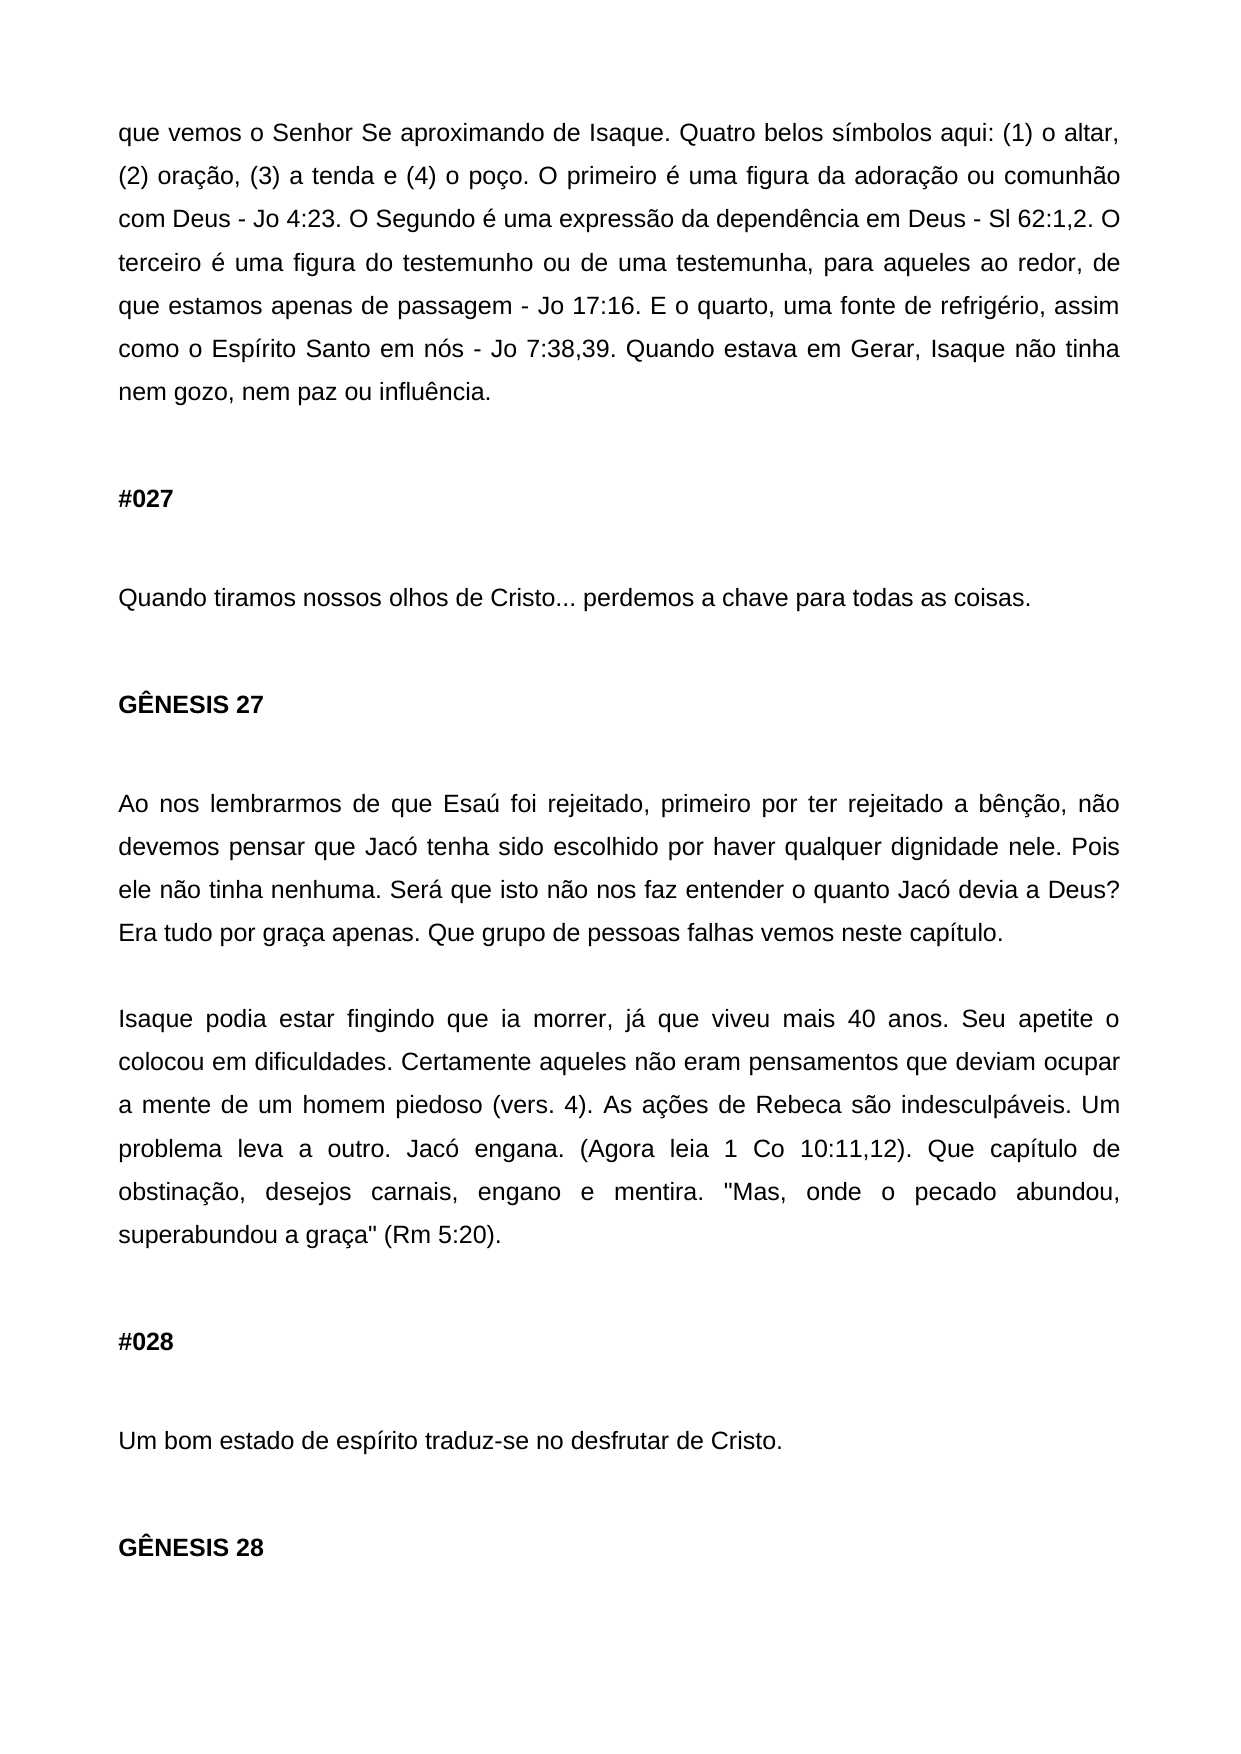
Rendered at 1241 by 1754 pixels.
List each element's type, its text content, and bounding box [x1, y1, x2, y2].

text que vemos o Senhor Se aproximando de Isaque. Quatro belos símbolos aqui: (1) o altar, (2) oração, (3) a tenda e (4) o poço. O primeiro é uma figura da adoração ou comunhão com Deus - Jo 4:23. O Segundo é uma expressão da dependência em Deus - Sl 62:1,2. O terceiro é uma figura do testemunho ou de uma testemunha, para aqueles ao redor, de que estamos apenas de passagem - Jo 17:16. E o quarto, uma fonte de refrigério, assim como o Espírito Santo em nós - Jo 7:38,39. Quando estava em Gerar, Isaque não tinha nem gozo, nem paz ou influência. [118, 118, 1122, 406]
text Isaque podia estar fingindo que ia morrer, já que viveu mais 40 anos. Seu apetite o colocou em dificuldades. Certamente aqueles não eram pensamentos que deviam ocupar a mente de um homem piedoso (vers. 4). As ações de Rebeca são indesculpáveis. Um problema leva a outro. Jacó engana. (Agora leia 1 Co 10:11,12). Que capítulo de obstinação, desejos carnais, engano e mentira. "Mas, onde o pecado abundou, superabundou a graça" (Rm 5:20). [118, 1004, 1122, 1248]
subtitle #028 [118, 1327, 1122, 1356]
text Ao nos lembrarmos de que Esaú foi rejeitado, primeiro por ter rejeitado a bênção, não devemos pensar que Jacó tenha sido escolhido por haver qualquer dignidade nele. Pois ele não tinha nenhuma. Será que isto não nos faz entender o quanto Jacó devia a Deus? Era tudo por graça apenas. Que grupo de pessoas falhas vemos neste capítulo. [118, 788, 1122, 947]
text Quando tiramos nossos olhos de Cristo... perdemos a chave para todas as coisas. [118, 583, 1122, 611]
subtitle GÊNESIS 27 [118, 690, 1122, 718]
text Um bom estado de espírito traduz-se no desfrutar de Cristo. [118, 1426, 1122, 1454]
subtitle GÊNESIS 28 [118, 1533, 1122, 1561]
subtitle #027 [118, 484, 1122, 513]
